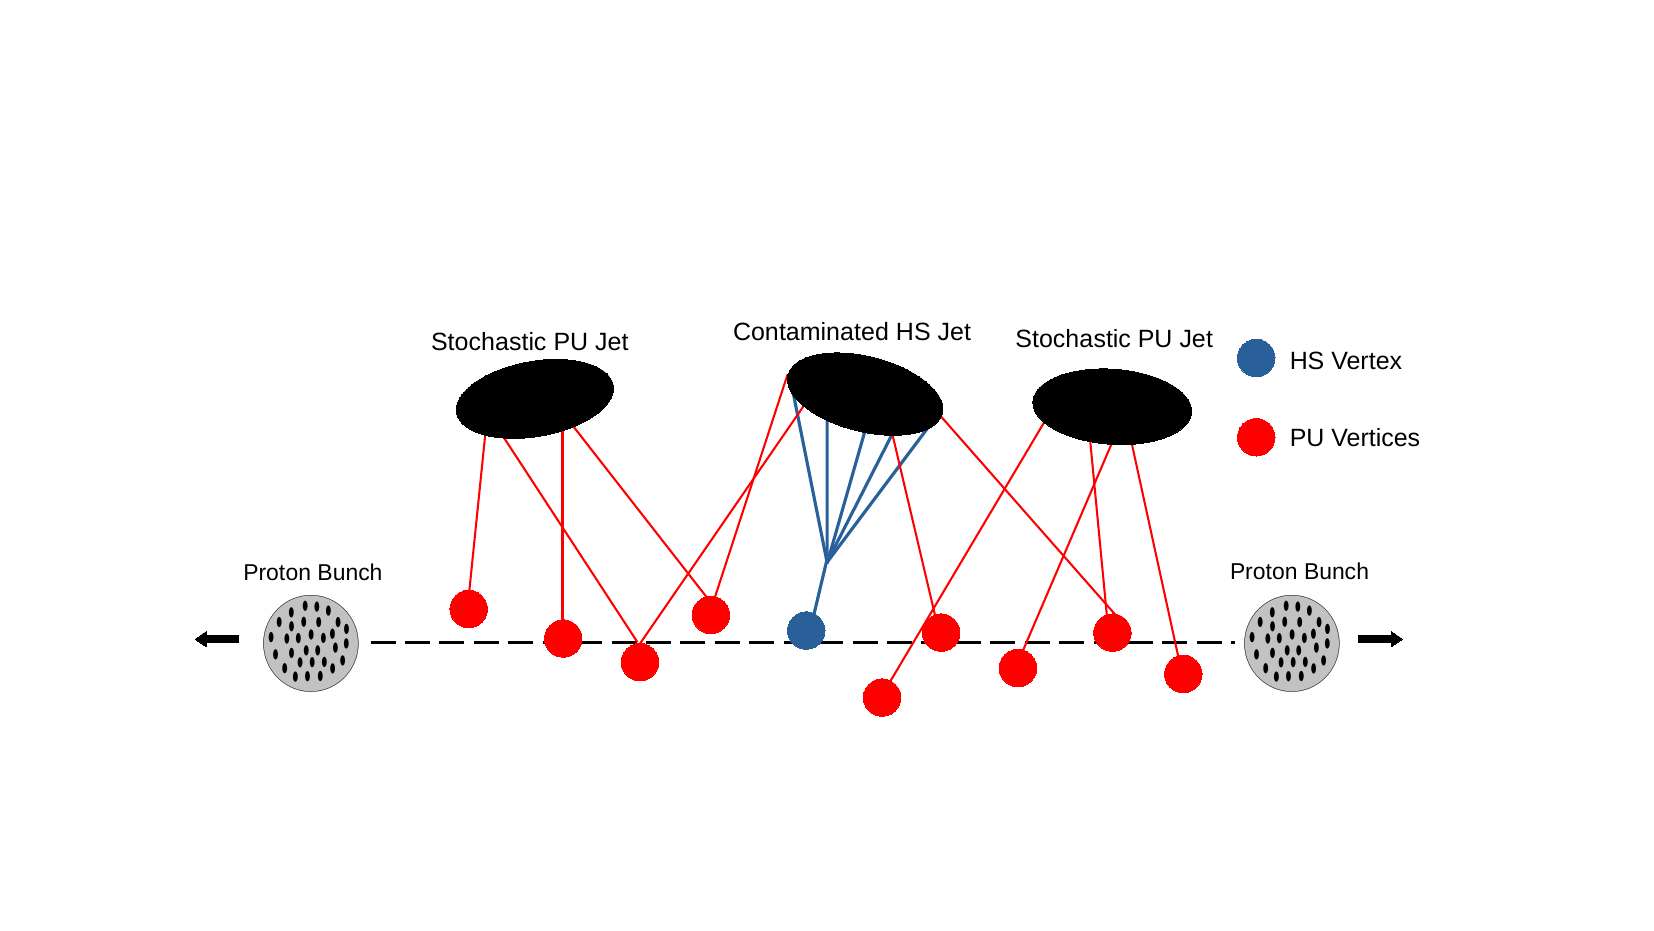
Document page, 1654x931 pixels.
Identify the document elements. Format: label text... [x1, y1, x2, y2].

text_box Proton Bunch [1168, 551, 1431, 593]
picture [1243, 594, 1341, 694]
picture [262, 594, 360, 694]
text_box [692, 596, 730, 634]
text_box [999, 649, 1037, 687]
text_box PU Vertices [1275, 416, 1463, 459]
text_box [544, 619, 582, 658]
text_box [1032, 376, 1192, 445]
text_box [621, 643, 659, 681]
text_box [787, 382, 943, 436]
text_box Stochastic PU Jet [1000, 317, 1238, 376]
text_box [456, 392, 614, 439]
text_box [1238, 339, 1275, 377]
text_box Contaminated HS Jet [718, 310, 1019, 382]
text_box [1358, 631, 1403, 647]
text_box [1237, 418, 1276, 457]
text_box [1164, 655, 1203, 693]
text_box [787, 611, 826, 650]
text_box [449, 590, 488, 628]
text_box [1093, 613, 1132, 652]
text_box [863, 678, 901, 717]
text_box Proton Bunch [181, 552, 445, 593]
text_box [195, 631, 239, 647]
text_box Stochastic PU Jet [416, 320, 717, 392]
text_box [922, 613, 960, 652]
text_box HS Vertex [1275, 339, 1463, 383]
